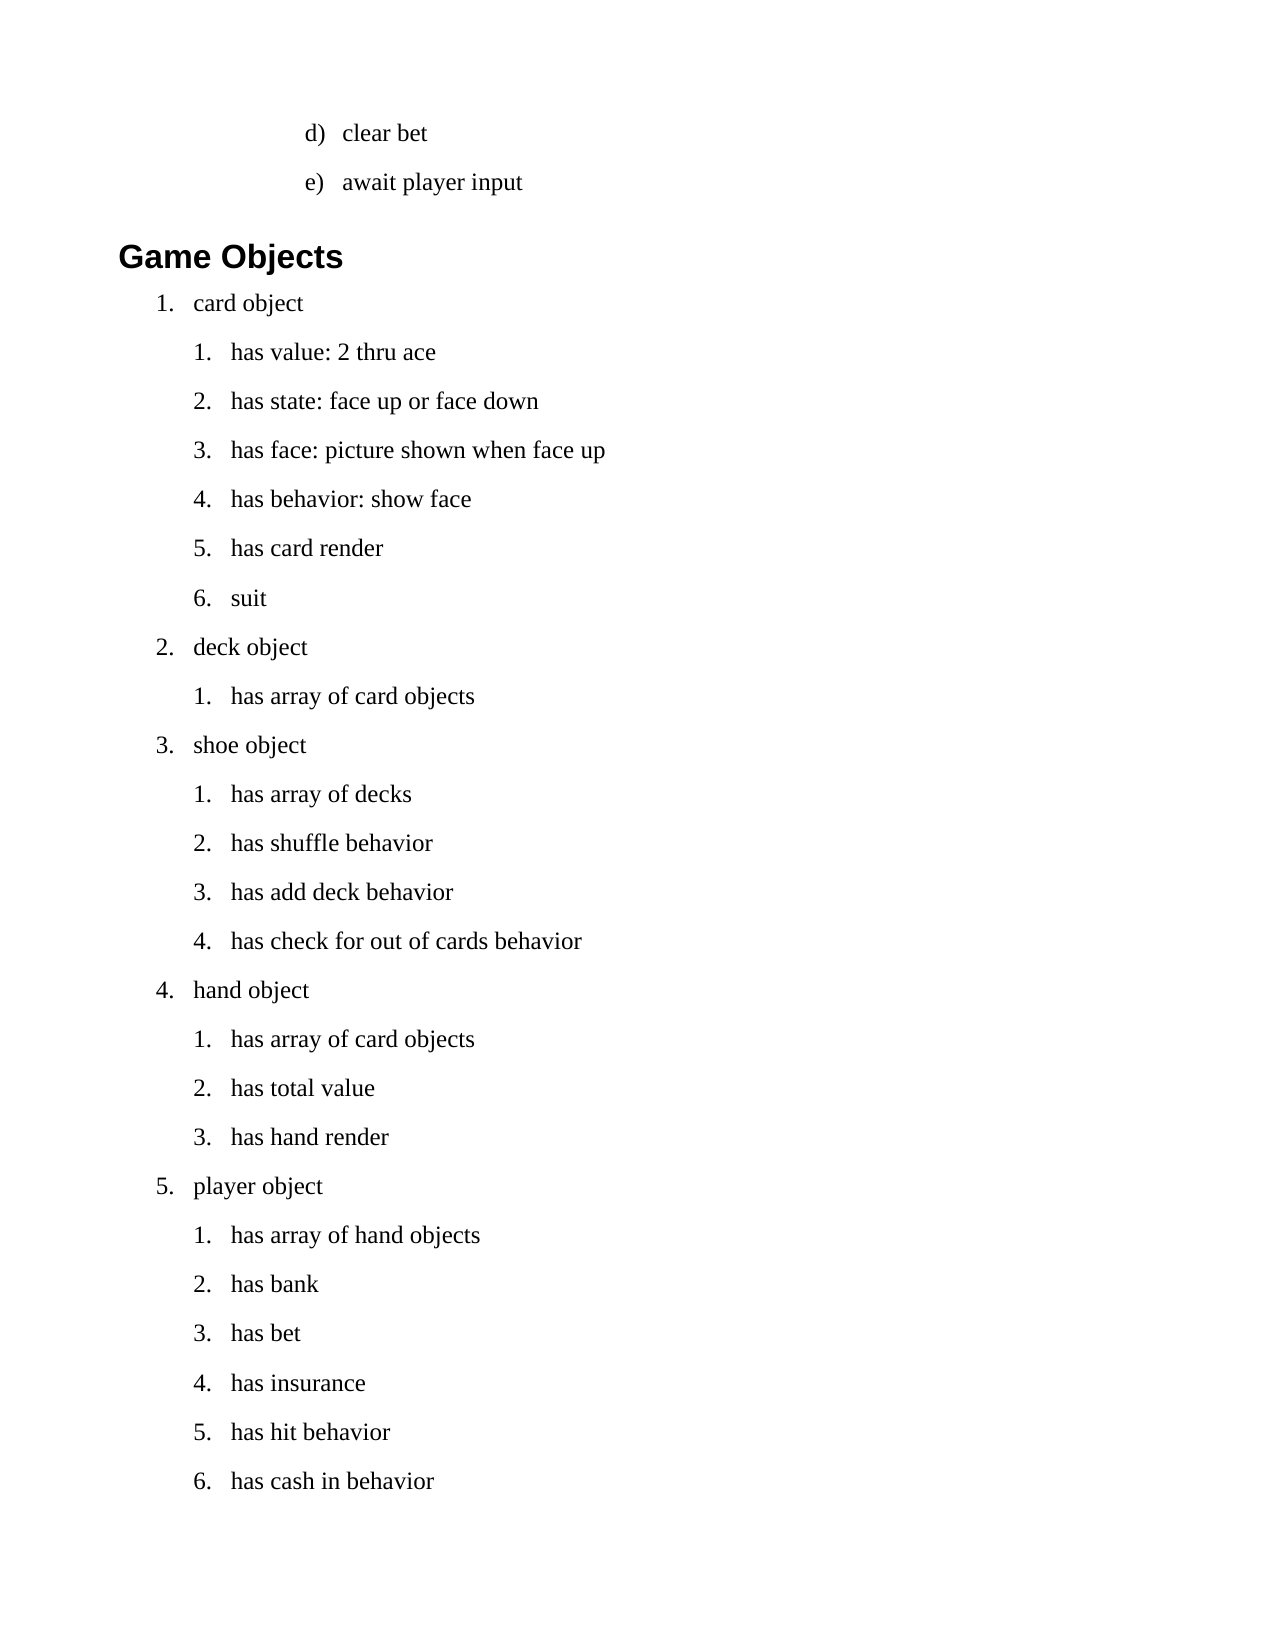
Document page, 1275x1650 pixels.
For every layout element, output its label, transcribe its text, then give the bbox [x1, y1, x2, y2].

list suit [193, 583, 1157, 611]
list has array of decks [193, 779, 1157, 808]
list deck object [156, 632, 1157, 660]
list clear bet [304, 118, 1157, 147]
list has array of hand objects [193, 1220, 1157, 1249]
list await player input [304, 167, 1157, 196]
list hand object [156, 975, 1157, 1004]
list has shuffle behavior [193, 828, 1157, 857]
list has add deck behavior [193, 877, 1157, 906]
list has behavior: show face [193, 484, 1157, 513]
list has face: picture shown when face up [193, 435, 1157, 464]
list has array of card objects [193, 681, 1157, 709]
subtitle Game Objects [118, 237, 1157, 276]
list has array of card objects [193, 1024, 1157, 1053]
list has total value [193, 1073, 1157, 1102]
list has state: face up or face down [193, 386, 1157, 415]
list has check for out of cards behavior [193, 926, 1157, 955]
list has hit behavior [193, 1417, 1157, 1445]
list has bet [193, 1318, 1157, 1347]
list shoe object [156, 730, 1157, 758]
list has cash in behavior [193, 1466, 1157, 1494]
list has bank [193, 1269, 1157, 1298]
list has card render [193, 533, 1157, 562]
list card object [156, 288, 1157, 317]
list has value: 2 thru ace [193, 337, 1157, 366]
list has hand render [193, 1122, 1157, 1151]
list player object [156, 1171, 1157, 1200]
list has insurance [193, 1368, 1157, 1396]
